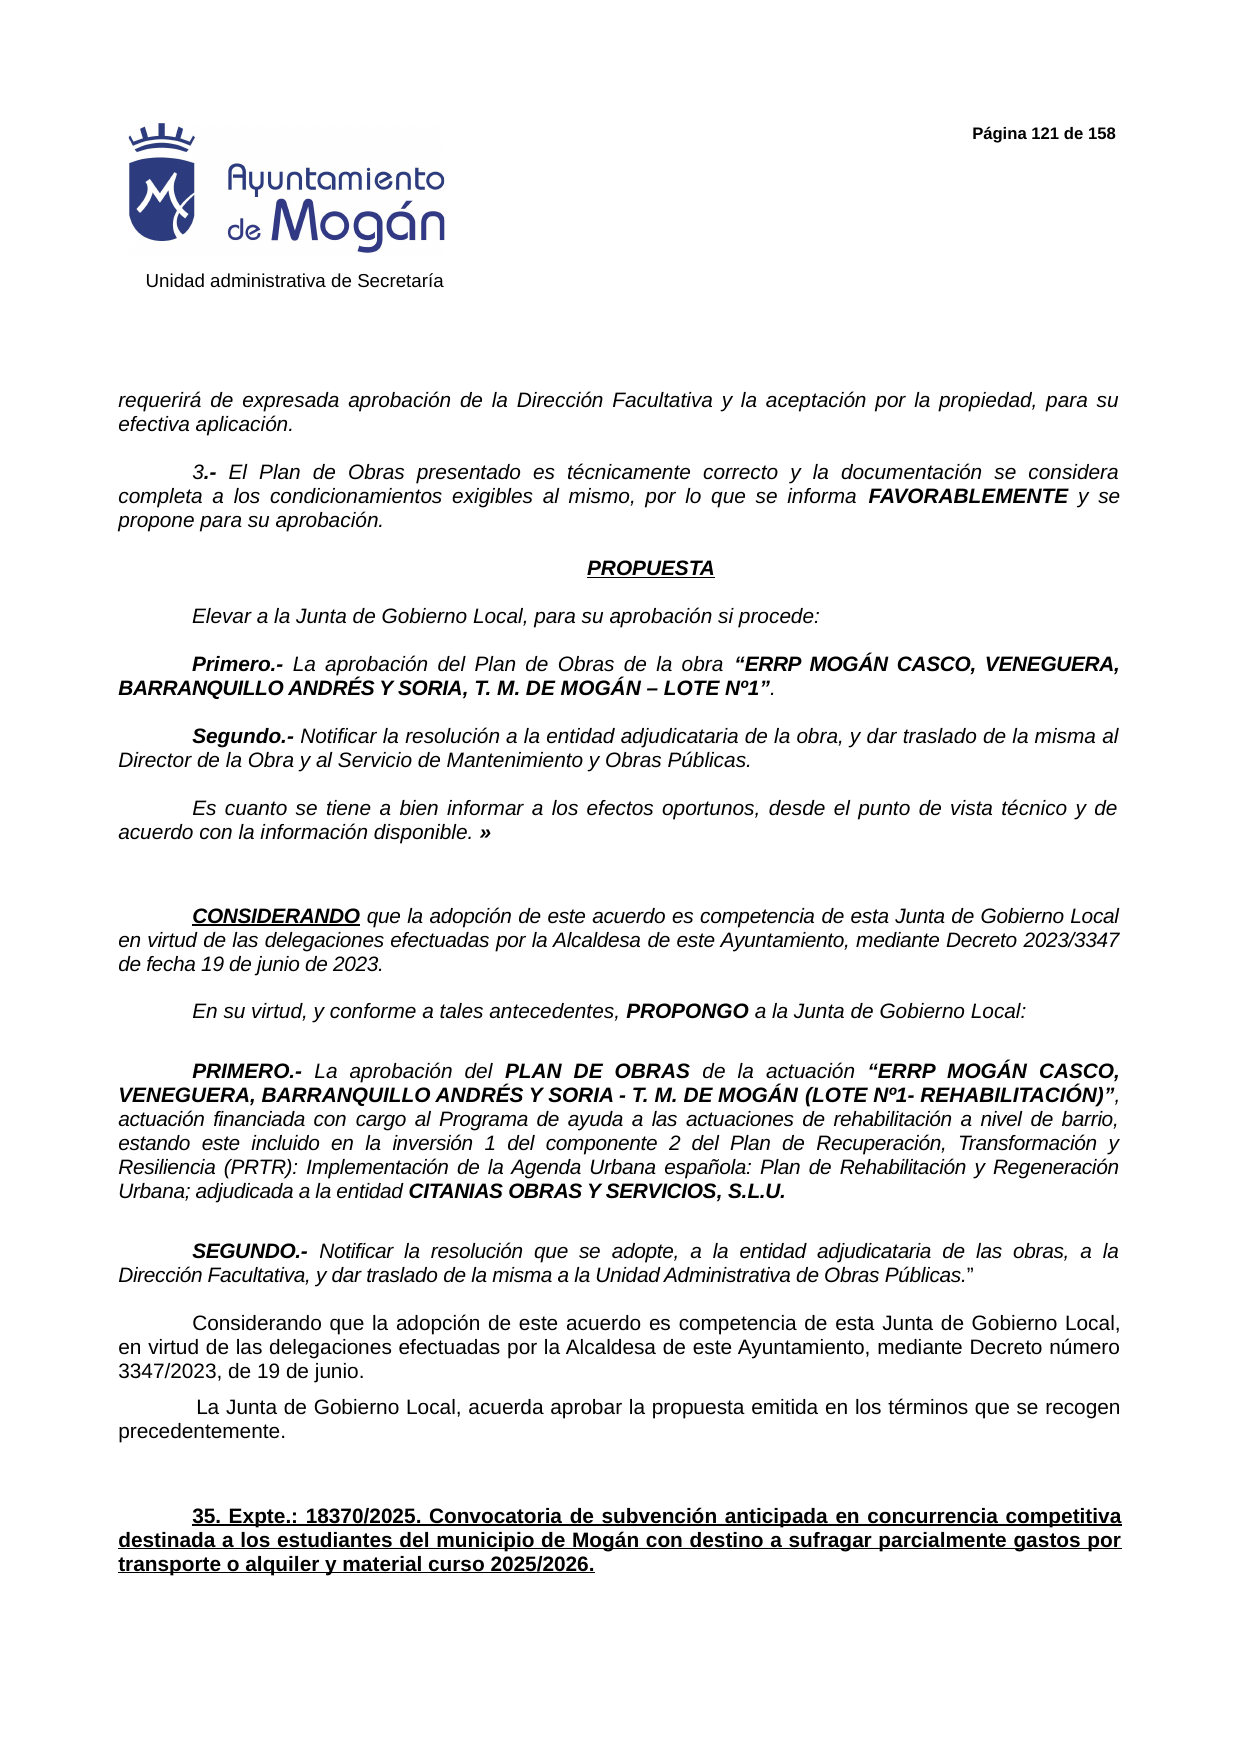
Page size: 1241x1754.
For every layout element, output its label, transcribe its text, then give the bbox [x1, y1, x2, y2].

text PRIMERO.- La aprobación del PLAN DE OBRAS de la actuación “ERRP MOGÁN CASCO, VENEGUERA, BARRANQUILLO ANDRÉS Y SORIA - T. M. DE MOGÁN (LOTE Nº1- REHABILITACIÓN)”, actuación financiada con cargo al Programa de ayuda a las actuaciones de rehabilitación a nivel de barrio, estando este incluido en la inversión 1 del componente 2 del Plan de Recuperación, Transformación y Resiliencia (PRTR): Implementación de la Agenda Urbana española: Plan de Rehabilitación y Regeneración Urbana; adjudicada a la entidad CITANIAS OBRAS Y SERVICIOS, S.L.U. [118, 1059, 1122, 1203]
text Considerando que la adopción de este acuerdo es competencia de esta Junta de Gobierno Local, en virtud de las delegaciones efectuadas por la Alcaldesa de este Ayuntamiento, mediante Decreto número 3347/2023, de 19 de junio. [118, 1311, 1122, 1383]
text PROPUESTA [118, 556, 1122, 580]
text CONSIDERANDO que la adopción de este acuerdo es competencia de esta Junta de Gobierno Local en virtud de las delegaciones efectuadas por la Alcaldesa de este Ayuntamiento, mediante Decreto 2023/3347 de fecha 19 de junio de 2023. [118, 903, 1122, 975]
text Elevar a la Junta de Gobierno Local, para su aprobación si procede: [118, 604, 1122, 628]
text En su virtud, y conforme a tales antecedentes, PROPONGO a la Junta de Gobierno Local: [118, 999, 1122, 1023]
text Es cuanto se tiene a bien informar a los efectos oportunos, desde el punto de vista técnico y de acuerdo con la información disponible. » [118, 796, 1122, 843]
text Segundo.- Notificar la resolución a la entidad adjudicataria de la obra, y dar traslado de la misma al Director de la Obra y al Servicio de Mantenimiento y Obras Públicas. [118, 724, 1122, 772]
text 3.- El Plan de Obras presentado es técnicamente correcto y la documentación se considera completa a los condicionamientos exigibles al mismo, por lo que se informa FAVORABLEMENTE y se propone para su aprobación. [118, 460, 1122, 532]
text La Junta de Gobierno Local, acuerda aprobar la propuesta emitida en los términos que se recogen precedentemente. [118, 1395, 1122, 1443]
text transporte o alquiler y material curso 2025/2026. [118, 1549, 1122, 1575]
text 35. Expte.: 18370/2025. Convocatoria de subvención anticipada en concurrencia competitiva destinada a los estudiantes del municipio de Mogán con destino a sufragar parcialmente gastos por [118, 1503, 1122, 1548]
text SEGUNDO.- Notificar la resolución que se adopte, a la entidad adjudicataria de las obras, a la Dirección Facultativa, y dar traslado de la misma a la Unidad Administrativa de Obras Públicas.” [118, 1239, 1122, 1287]
picture [128, 123, 445, 259]
text requerirá de expresada aprobación de la Dirección Facultativa y la aceptación por la propiedad, para su efectiva aplicación. [118, 388, 1122, 436]
text Primero.- La aprobación del Plan de Obras de la obra “ERRP MOGÁN CASCO, VENEGUERA, BARRANQUILLO ANDRÉS Y SORIA, T. M. DE MOGÁN – LOTE Nº1”. [118, 652, 1122, 700]
